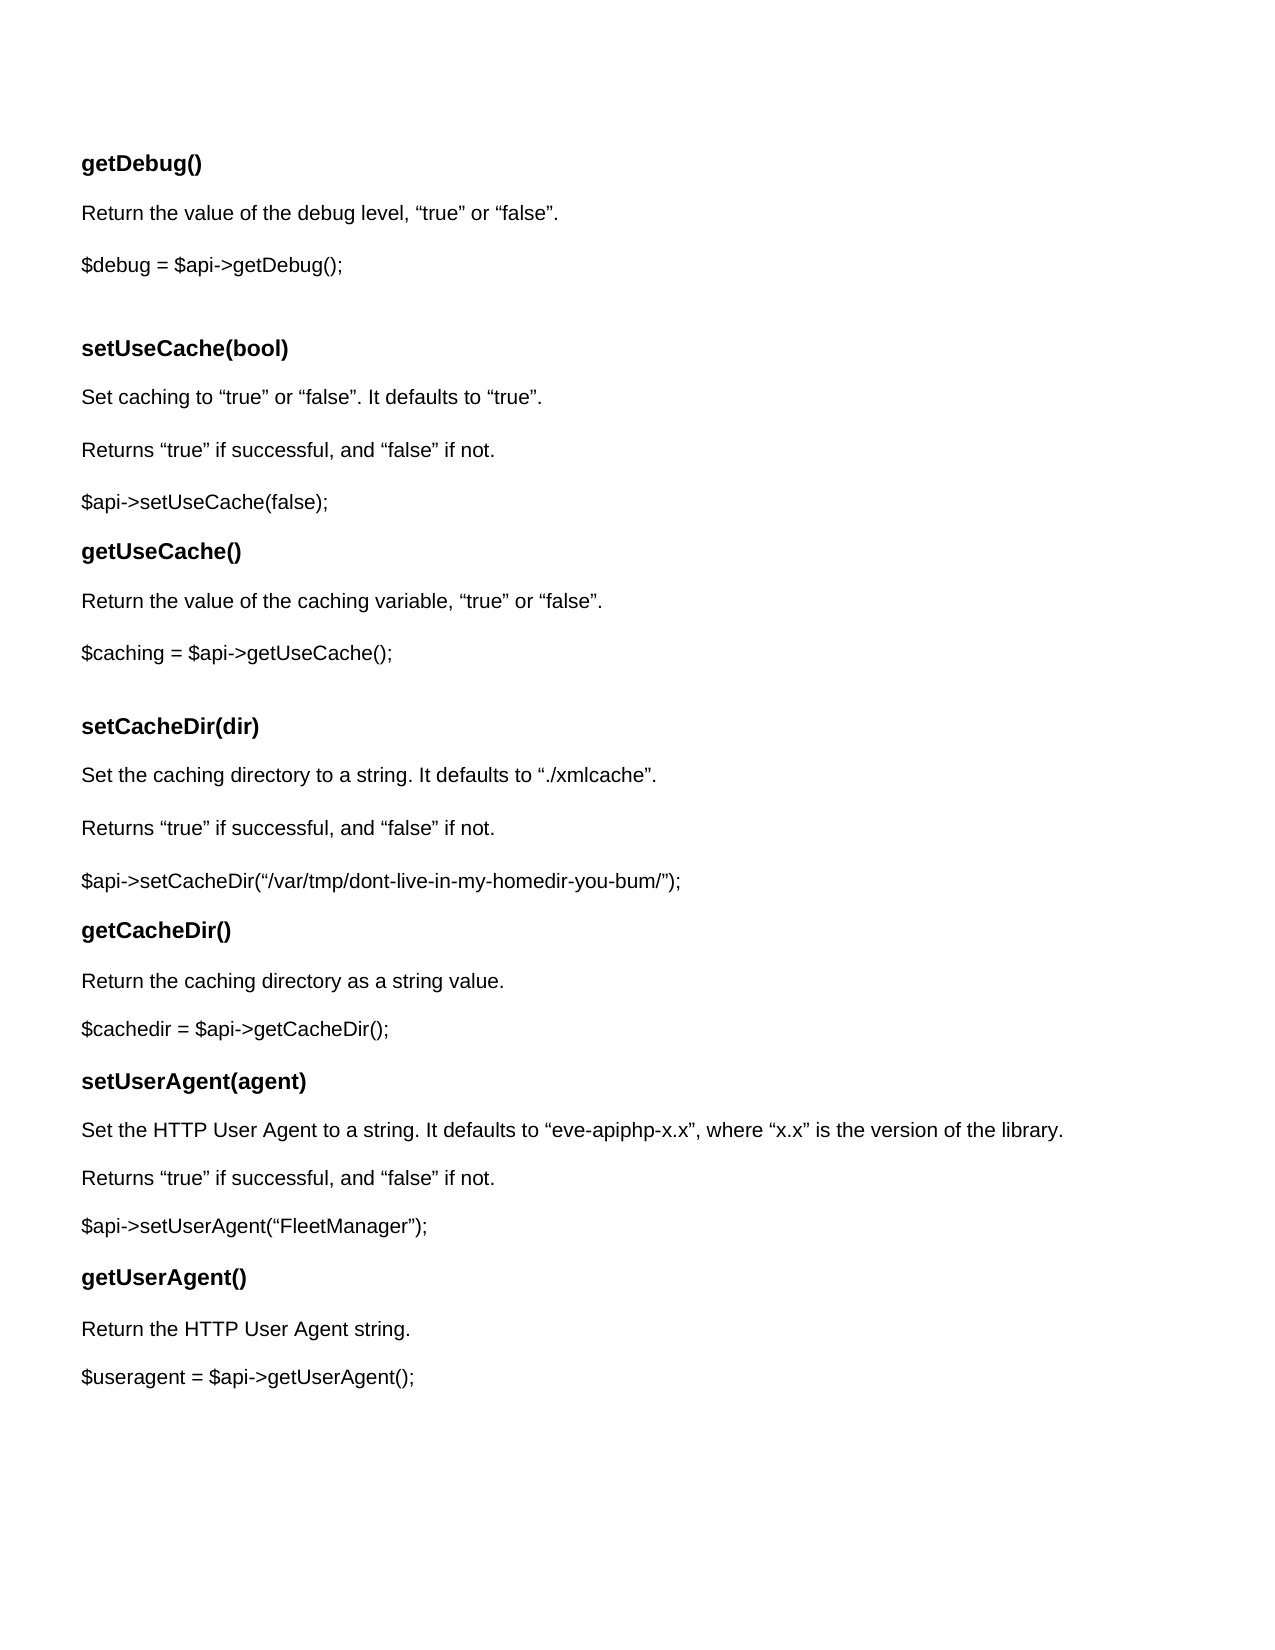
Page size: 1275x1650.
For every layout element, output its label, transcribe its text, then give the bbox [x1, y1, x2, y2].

text Set the HTTP User Agent to a string. It defaults to “eve-apiphp-x.x”, where “x.x” is the version of the library. [81, 1118, 1198, 1142]
text $api->setUserAgent(“FleetManager”); [81, 1214, 1198, 1238]
text Return the value of the debug level, “true” or “false”. [81, 200, 1198, 224]
text Return the HTTP User Agent string. [81, 1317, 1198, 1341]
text setUserAgent(agent) [81, 1068, 1198, 1094]
text $api->setUseCache(false); [81, 490, 1198, 514]
text $cachedir = $api->getCacheDir(); [81, 1017, 1198, 1041]
text getDebug() [81, 150, 1198, 176]
text getUseCache() [81, 538, 1198, 564]
text setUseCache(bool) [81, 334, 1198, 361]
text getCacheDir() [81, 917, 1198, 943]
text $debug = $api->getDebug(); [81, 253, 1198, 277]
text $caching = $api->getUseCache(); [81, 641, 1198, 665]
text Returns “true” if successful, and “false” if not. [81, 437, 1198, 461]
text Return the value of the caching variable, “true” or “false”. [81, 588, 1198, 612]
text $useragent = $api->getUserAgent(); [81, 1365, 1198, 1389]
text Returns “true” if successful, and “false” if not. [81, 816, 1198, 840]
text $api->setCacheDir(“/var/tmp/dont-live-in-my-homedir-you-bum/”); [81, 869, 1198, 893]
text Set the caching directory to a string. It defaults to “./xmlcache”. [81, 763, 1198, 787]
text Set caching to “true” or “false”. It defaults to “true”. [81, 385, 1198, 409]
text setCacheDir(dir) [81, 713, 1198, 739]
text Return the caching directory as a string value. [81, 969, 1198, 993]
text Returns “true” if successful, and “false” if not. [81, 1166, 1198, 1190]
text getUserAgent() [81, 1264, 1198, 1290]
